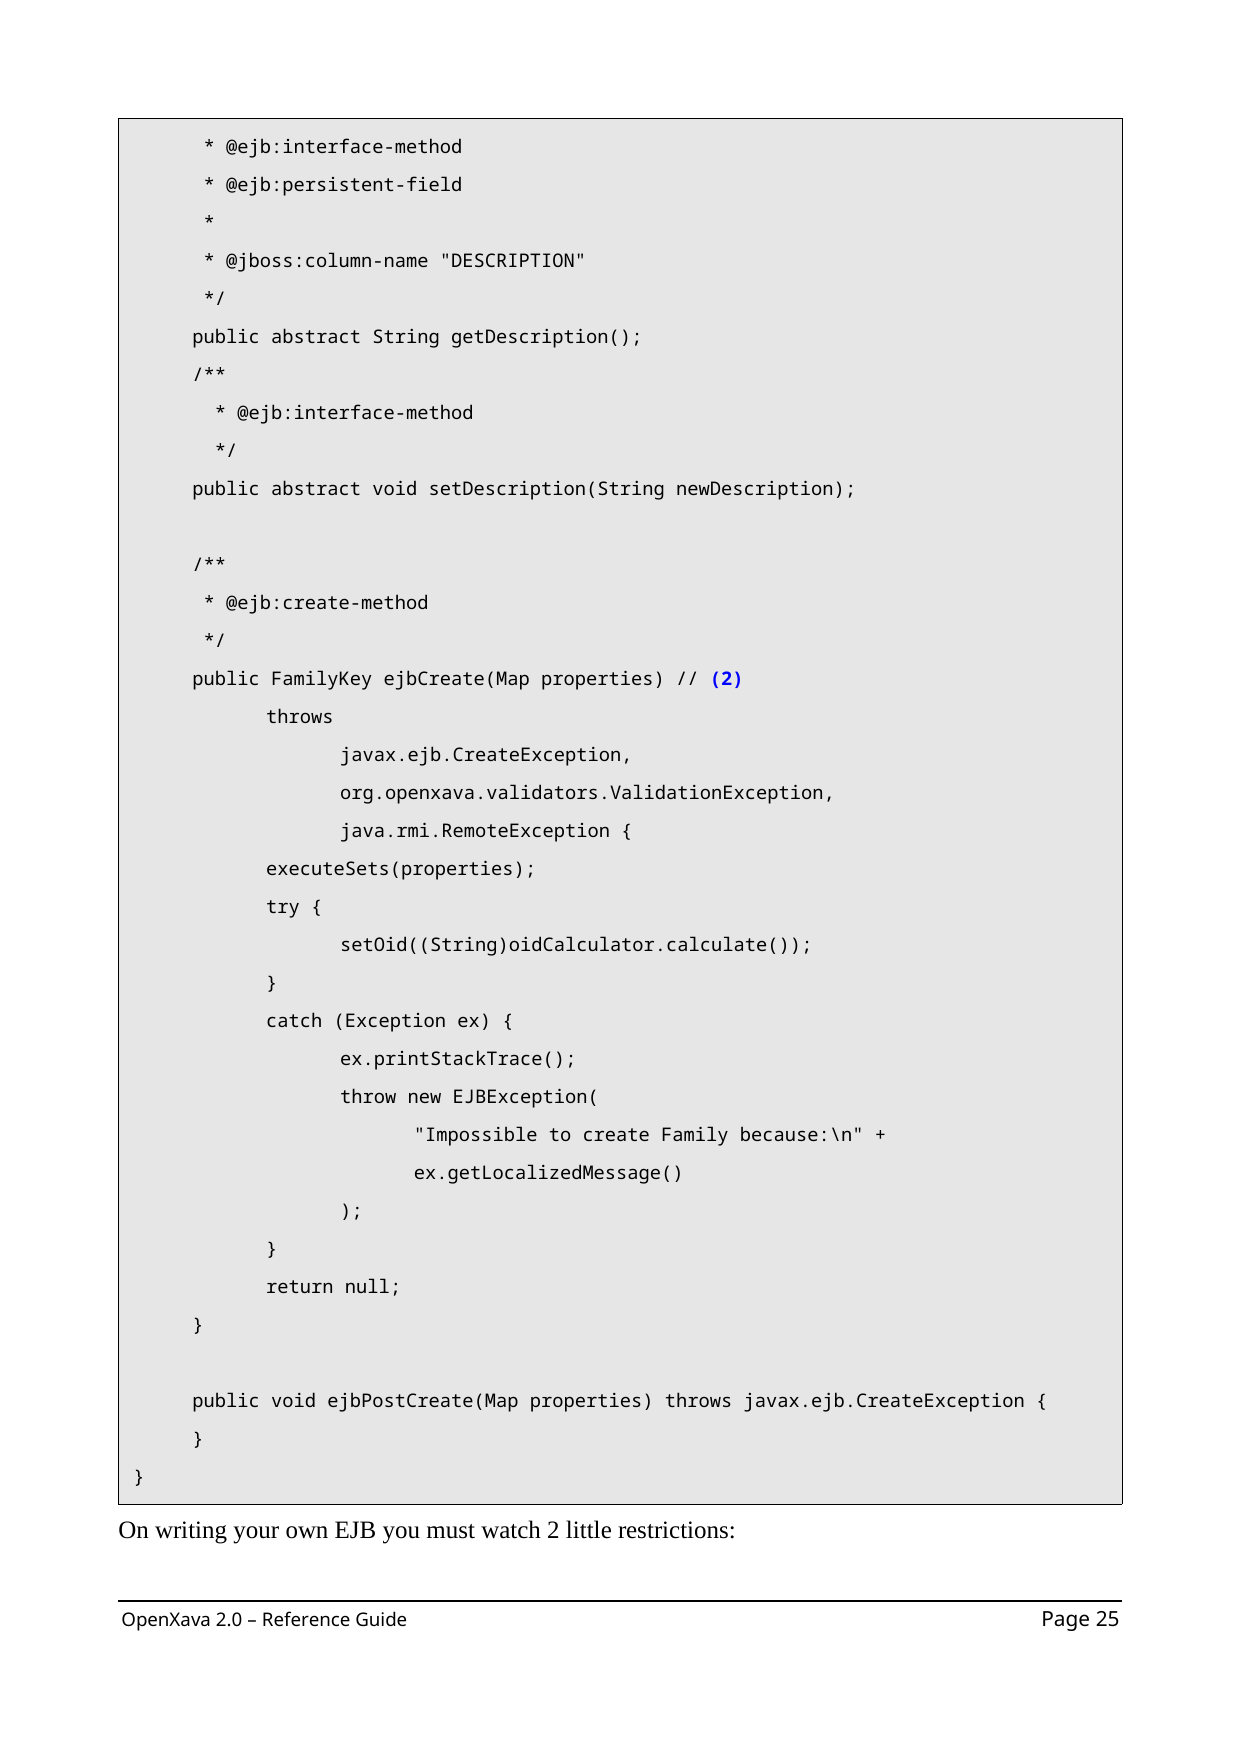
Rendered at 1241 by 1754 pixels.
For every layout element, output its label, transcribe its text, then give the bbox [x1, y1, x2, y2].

text return null; [119, 1259, 1122, 1297]
text ex.printStackTrace(); [119, 1031, 1122, 1069]
text javax.ejb.CreateException, [119, 726, 1122, 764]
text throw new EJBException( [119, 1069, 1122, 1107]
text public void ejbPostCreate(Map properties) throws javax.ejb.CreateException { [119, 1373, 1122, 1411]
text * @ejb:interface-method [119, 119, 1122, 156]
text org.openxava.validators.ValidationException, [119, 764, 1122, 802]
text } [119, 954, 1122, 993]
text * @ejb:create-method [119, 574, 1122, 612]
text */ [119, 270, 1122, 308]
text ); [119, 1183, 1122, 1221]
text catch (Exception ex) { [119, 993, 1122, 1031]
text public FamilyKey ejbCreate(Map properties) // (2) [119, 650, 1122, 688]
text /** [119, 536, 1122, 574]
text * [119, 194, 1122, 232]
text executeSets(properties); [119, 841, 1122, 878]
text * @ejb:interface-method [119, 384, 1122, 422]
text * @ejb:persistent-field [119, 156, 1122, 194]
text */ [119, 422, 1122, 460]
text } [119, 1411, 1122, 1449]
text } [119, 1221, 1122, 1259]
text /** [119, 346, 1122, 384]
text public abstract String getDescription(); [119, 308, 1122, 346]
text } [119, 1449, 1122, 1504]
text */ [119, 612, 1122, 650]
text public abstract void setDescription(String newDescription); [119, 460, 1122, 498]
text throws [119, 688, 1122, 726]
text "Impossible to create Family because:\n" + [119, 1107, 1122, 1145]
text On writing your own EJB you must watch 2 little restrictions: [118, 1517, 1122, 1544]
text ex.getLocalizedMessage() [119, 1145, 1122, 1183]
text setOid((String)oidCalculator.calculate()); [119, 917, 1122, 954]
text try { [119, 878, 1122, 917]
text * @jboss:column-name "DESCRIPTION" [119, 232, 1122, 270]
text java.rmi.RemoteException { [119, 802, 1122, 841]
text } [119, 1297, 1122, 1335]
